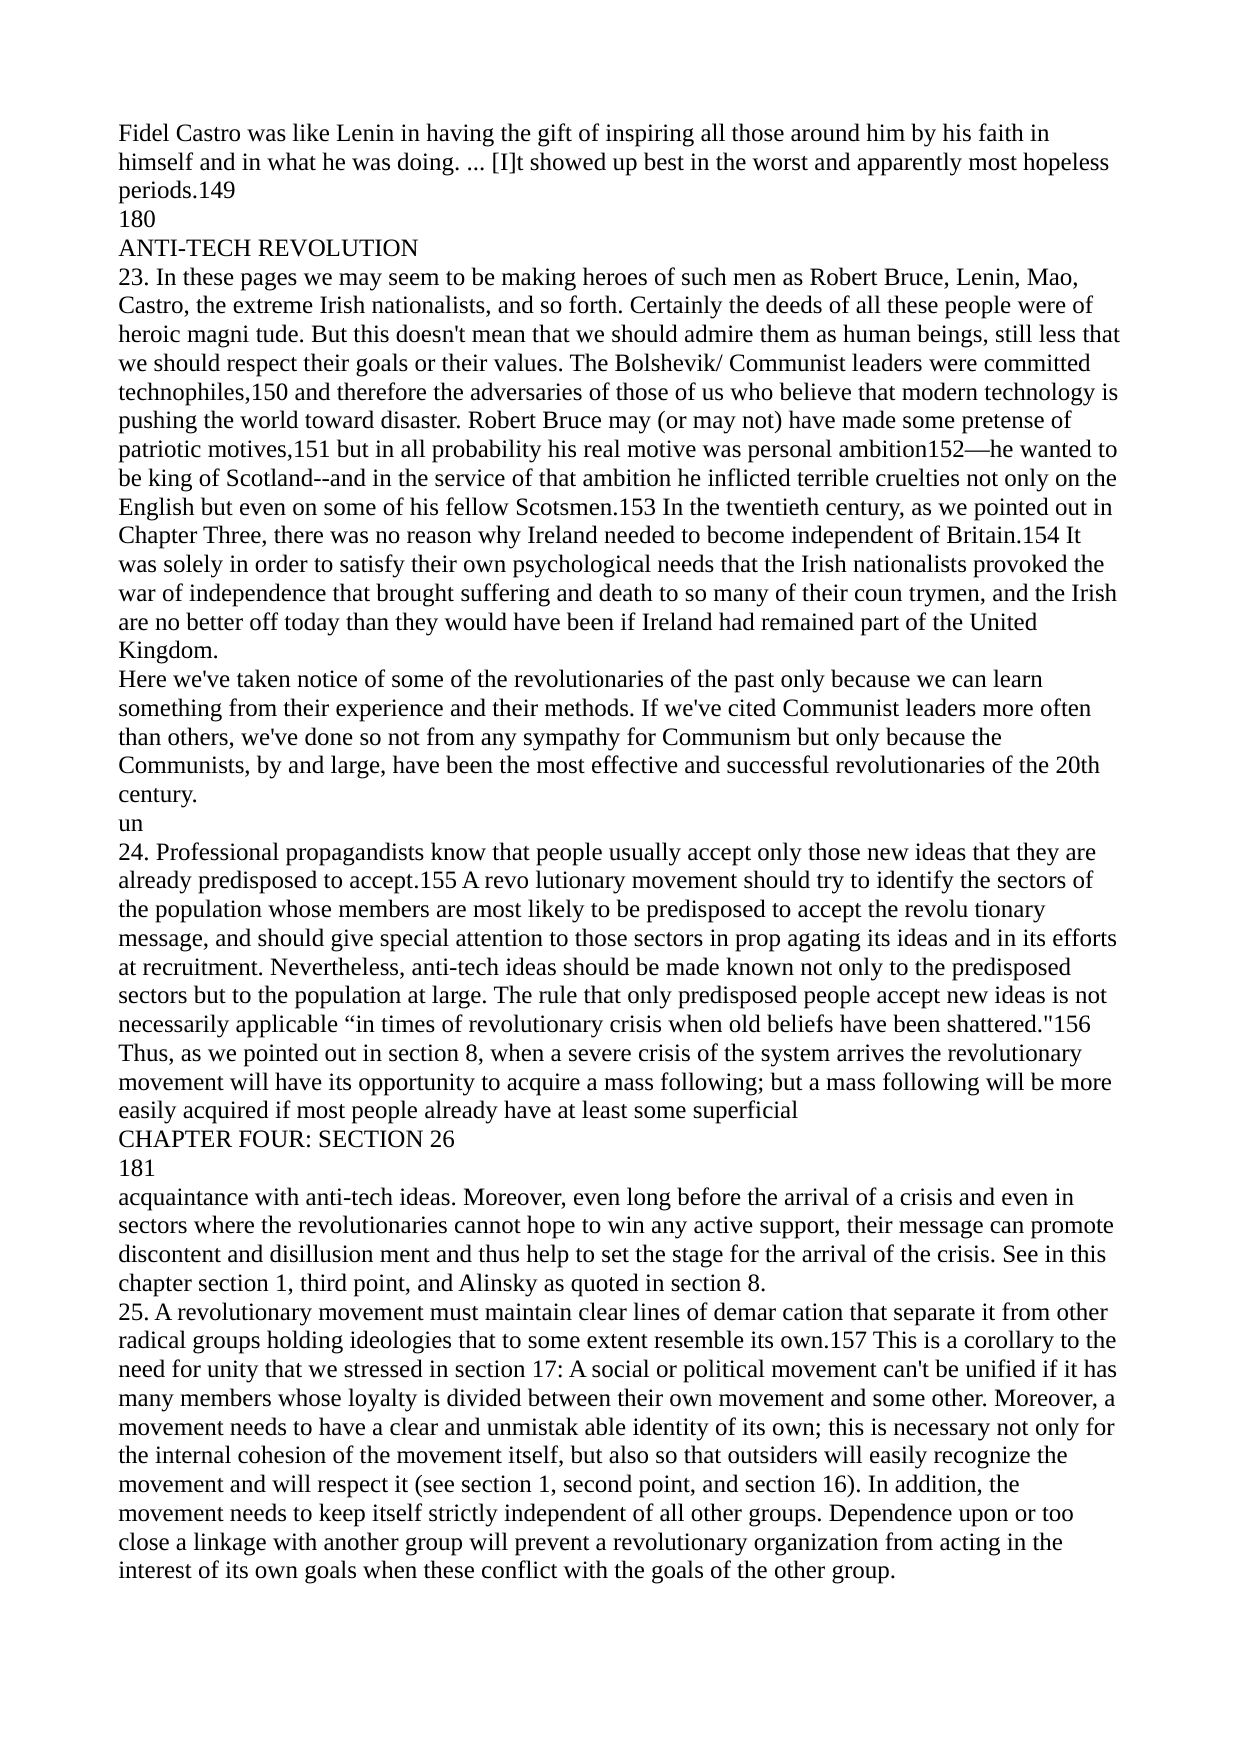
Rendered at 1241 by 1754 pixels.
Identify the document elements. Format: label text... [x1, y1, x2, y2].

text 25. A revolutionary movement must maintain clear lines of demar cation that separate it from other radical groups holding ideologies that to some extent resemble its own.157 This is a corollary to the need for unity that we stressed in section 17: A social or political movement can't be unified if it has many members whose loyalty is divided between their own movement and some other. Moreover, a movement needs to have a clear and unmistak able identity of its own; this is necessary not only for the internal cohesion of the movement itself, but also so that outsiders will easily recognize the movement and will respect it (see section 1, second point, and section 16). In addition, the movement needs to keep itself strictly independent of all other groups. Dependence upon or too close a linkage with another group will prevent a revolutionary organization from acting in the interest of its own goals when these conflict with the goals of the other group. [118, 1297, 1122, 1584]
text acquaintance with anti-tech ideas. Moreover, even long before the arrival of a crisis and even in sectors where the revolutionaries cannot hope to win any active support, their message can promote discontent and disillusion ment and thus help to set the stage for the arrival of the crisis. See in this [118, 1182, 1122, 1268]
text 23. In these pages we may seem to be making heroes of such men as Robert Bruce, Lenin, Mao, Castro, the extreme Irish nationalists, and so forth. Certainly the deeds of all these people were of heroic magni tude. But this doesn't mean that we should admire them as human beings, still less that we should respect their goals or their values. The Bolshevik/ Communist leaders were committed technophiles,150 and therefore the adversaries of those of us who believe that modern technology is pushing the world toward disaster. Robert Bruce may (or may not) have made some pretense of patriotic motives,151 but in all probability his real motive was personal ambition152—he wanted to be king of Scotland--and in the service of that ambition he inflicted terrible cruelties not only on the English but even on some of his fellow Scotsmen.153 In the twentieth century, as we pointed out in Chapter Three, there was no reason why Ireland needed to become independent of Britain.154 It was solely in order to satisfy their own psychological needs that the Irish nationalists provoked the war of independence that brought suffering and death to so many of their coun trymen, and the Irish are no better off today than they would have been if Ireland had remained part of the United Kingdom. [118, 262, 1122, 664]
text 180 [118, 204, 1122, 233]
text un [118, 808, 1122, 837]
text Fidel Castro was like Lenin in having the gift of inspiring all those around him by his faith in himself and in what he was doing. ... [I]t showed up best in the worst and apparently most hopeless periods.149 [118, 118, 1122, 204]
text chapter section 1, third point, and Alinsky as quoted in section 8. [118, 1268, 1122, 1297]
text Here we've taken notice of some of the revolutionaries of the past only because we can learn something from their experience and their methods. If we've cited Communist leaders more often than others, we've done so not from any sympathy for Communism but only because the Communists, by and large, have been the most effective and successful revolutionaries of the 20th century. [118, 664, 1122, 808]
text 24. Professional propagandists know that people usually accept only those new ideas that they are already predisposed to accept.155 A revo lutionary movement should try to identify the sectors of the population whose members are most likely to be predisposed to accept the revolu tionary message, and should give special attention to those sectors in prop agating its ideas and in its efforts at recruitment. Nevertheless, anti-tech ideas should be made known not only to the predisposed sectors but to the population at large. The rule that only predisposed people accept new ideas is not necessarily applicable “in times of revolutionary crisis when old beliefs have been shattered."156 Thus, as we pointed out in section 8, when a severe crisis of the system arrives the revolutionary movement will have its opportunity to acquire a mass following; but a mass following will be more easily acquired if most people already have at least some superficial [118, 837, 1122, 1124]
text ANTI-TECH REVOLUTION [118, 233, 1122, 262]
text 181 [118, 1153, 1122, 1182]
text CHAPTER FOUR: SECTION 26 [118, 1124, 1122, 1153]
